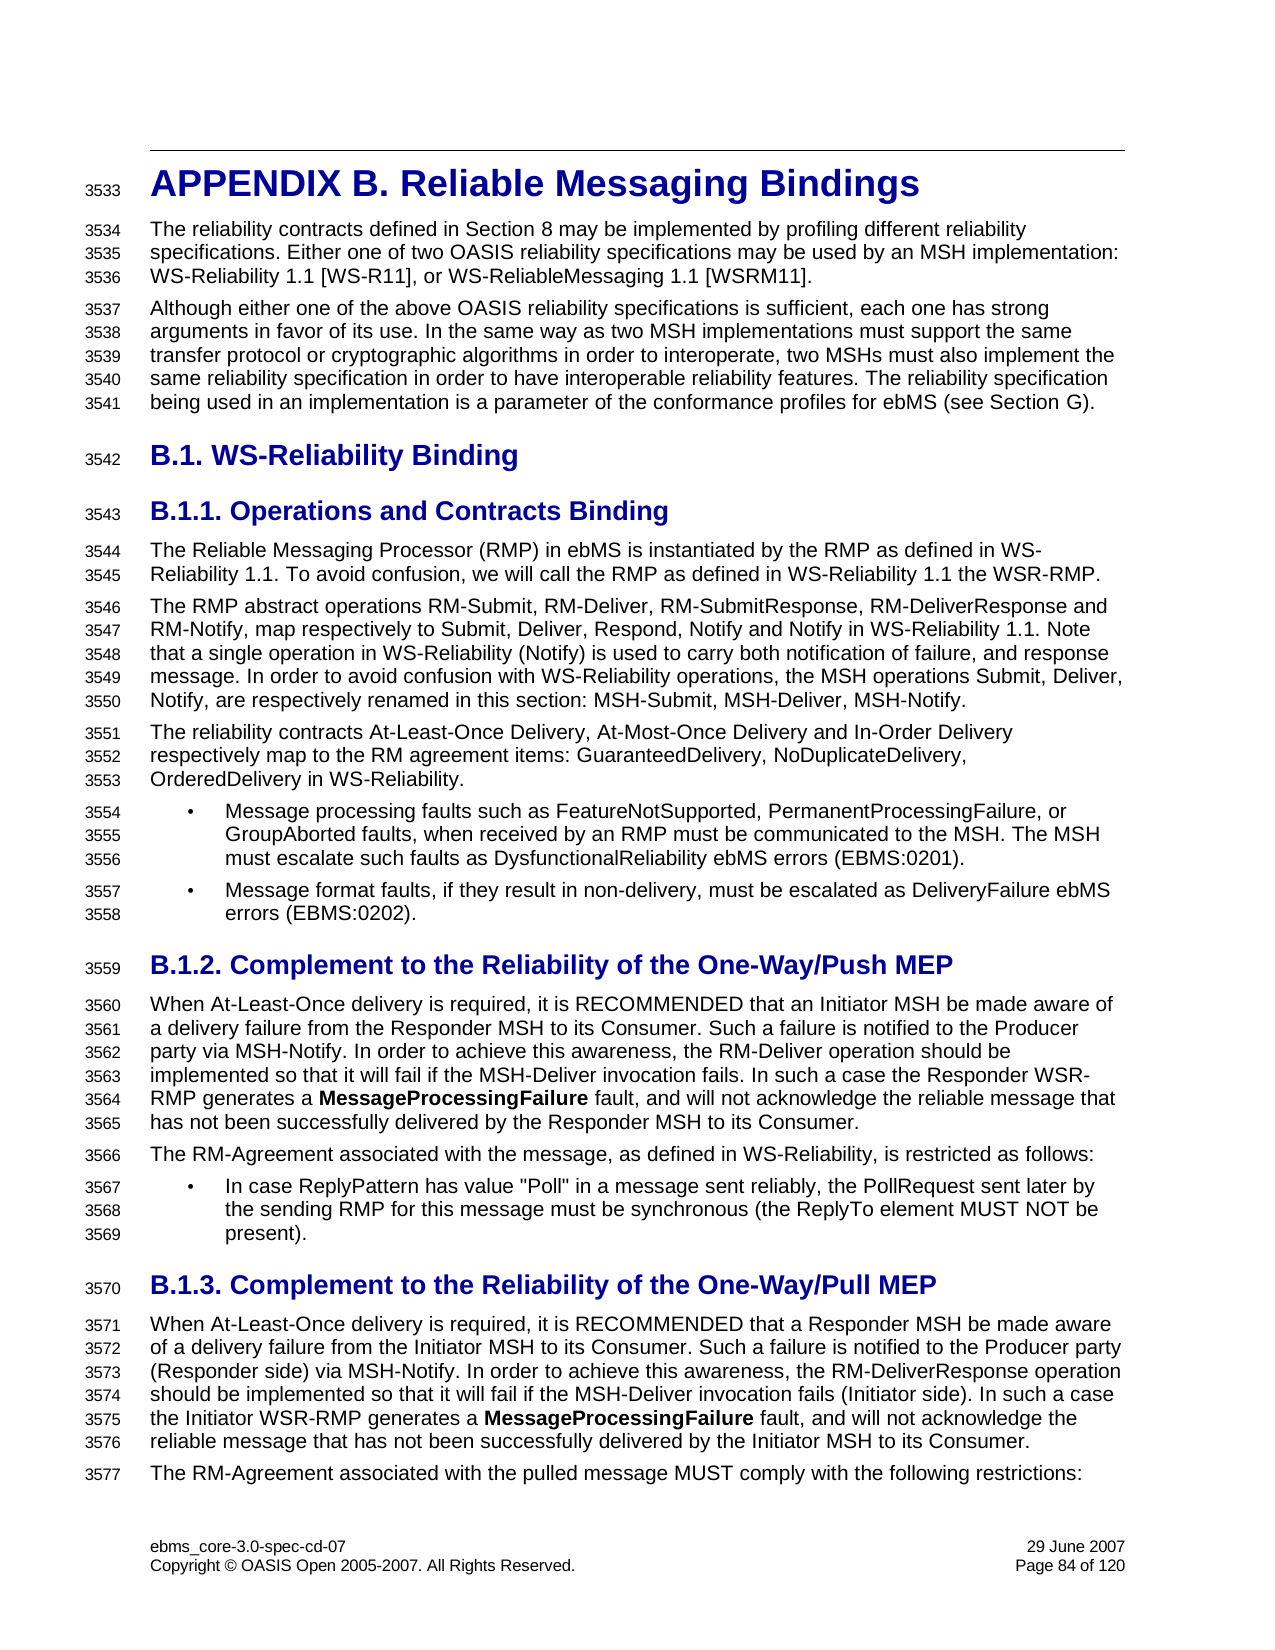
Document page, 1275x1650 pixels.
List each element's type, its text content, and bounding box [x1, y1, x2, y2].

text When At-Least-Once delivery is required, it is RECOMMENDED that a Responder MSH be made aware of a delivery failure from the Initiator MSH to its Consumer. Such a failure is notified to the Producer party (Responder side) via MSH-Notify. In order to achieve this awareness, the RM-DeliverResponse operation should be implemented so that it will fail if the MSH-Deliver invocation fails (Initiator side). In such a case the Initiator WSR-RMP generates a MessageProcessingFailure fault, and will not acknowledge the reliable message that has not been successfully delivered by the Initiator MSH to its Consumer. [150, 1312, 1125, 1453]
text When At-Least-Once delivery is required, it is RECOMMENDED that an Initiator MSH be made aware of a delivery failure from the Responder MSH to its Consumer. Such a failure is notified to the Producer party via MSH-Notify. In order to achieve this awareness, the RM-Deliver operation should be implemented so that it will fail if the MSH-Deliver invocation fails. In such a case the Responder WSR-RMP generates a MessageProcessingFailure fault, and will not acknowledge the reliable message that has not been successfully delivered by the Responder MSH to its Consumer. [150, 993, 1125, 1134]
text The RMP abstract operations RM-Submit, RM-Deliver, RM-SubmitResponse, RM-DeliverResponse and RM-Notify, map respectively to Submit, Deliver, Respond, Notify and Notify in WS-Reliability 1.1. Note that a single operation in WS-Reliability (Notify) is used to carry both notification of failure, and response message. In order to avoid confusion with WS-Reliability operations, the MSH operations Submit, Deliver, Notify, are respectively renamed in this section: MSH-Submit, MSH-Deliver, MSH-Notify. [150, 594, 1125, 712]
subtitle Complement to the Reliability of the One-Way/Push MEP [150, 950, 1125, 980]
subtitle Reliable Messaging Bindings [150, 151, 1125, 204]
list In case ReplyPattern has value "Poll" in a message sent reliably, the PollRequest sent later by the sending RMP for this message must be synchronous (the ReplyTo element MUST NOT be present). [187, 1174, 1125, 1245]
text The reliability contracts defined in Section 8 may be implemented by profiling different reliability specifications. Either one of two OASIS reliability specifications may be used by an MSH implementation: WS-Reliability 1.1 [WS-R11], or WS-ReliableMessaging 1.1 [WSRM11]. [150, 217, 1125, 288]
text The RM-Agreement associated with the message, as defined in WS-Reliability, is restricted as follows: [150, 1142, 1125, 1166]
list Message processing faults such as FeatureNotSupported, PermanentProcessingFailure, or GroupAborted faults, when received by an RMP must be communicated to the MSH. The MSH must escalate such faults as DysfunctionalReliability ebMS errors (EBMS:0201). [187, 799, 1125, 870]
text The RM-Agreement associated with the pulled message MUST comply with the following restrictions: [150, 1462, 1125, 1485]
subtitle WS-Reliability Binding [150, 439, 1125, 471]
list Message format faults, if they result in non-delivery, must be escalated as DeliveryFailure ebMS errors (EBMS:0202). [187, 878, 1125, 925]
subtitle Operations and Contracts Binding [150, 496, 1125, 526]
text Although either one of the above OASIS reliability specifications is sufficient, each one has strong arguments in favor of its use. In the same way as two MSH implementations must support the same transfer protocol or cryptographic algorithms in order to interoperate, two MSHs must also implement the same reliability specification in order to have interoperable reliability features. The reliability specification being used in an implementation is a parameter of the conformance profiles for ebMS (see Section G). [150, 296, 1125, 414]
text The reliability contracts At-Least-Once Delivery, At-Most-Once Delivery and In-Order Delivery respectively map to the RM agreement items: GuaranteedDelivery, NoDuplicateDelivery, OrderedDelivery in WS-Reliability. [150, 720, 1125, 791]
subtitle Complement to the Reliability of the One-Way/Pull MEP [150, 1270, 1125, 1300]
text The Reliable Messaging Processor (RMP) in ebMS is instantiated by the RMP as defined in WS-Reliability 1.1. To avoid confusion, we will call the RMP as defined in WS-Reliability 1.1 the WSR-RMP. [150, 539, 1125, 586]
